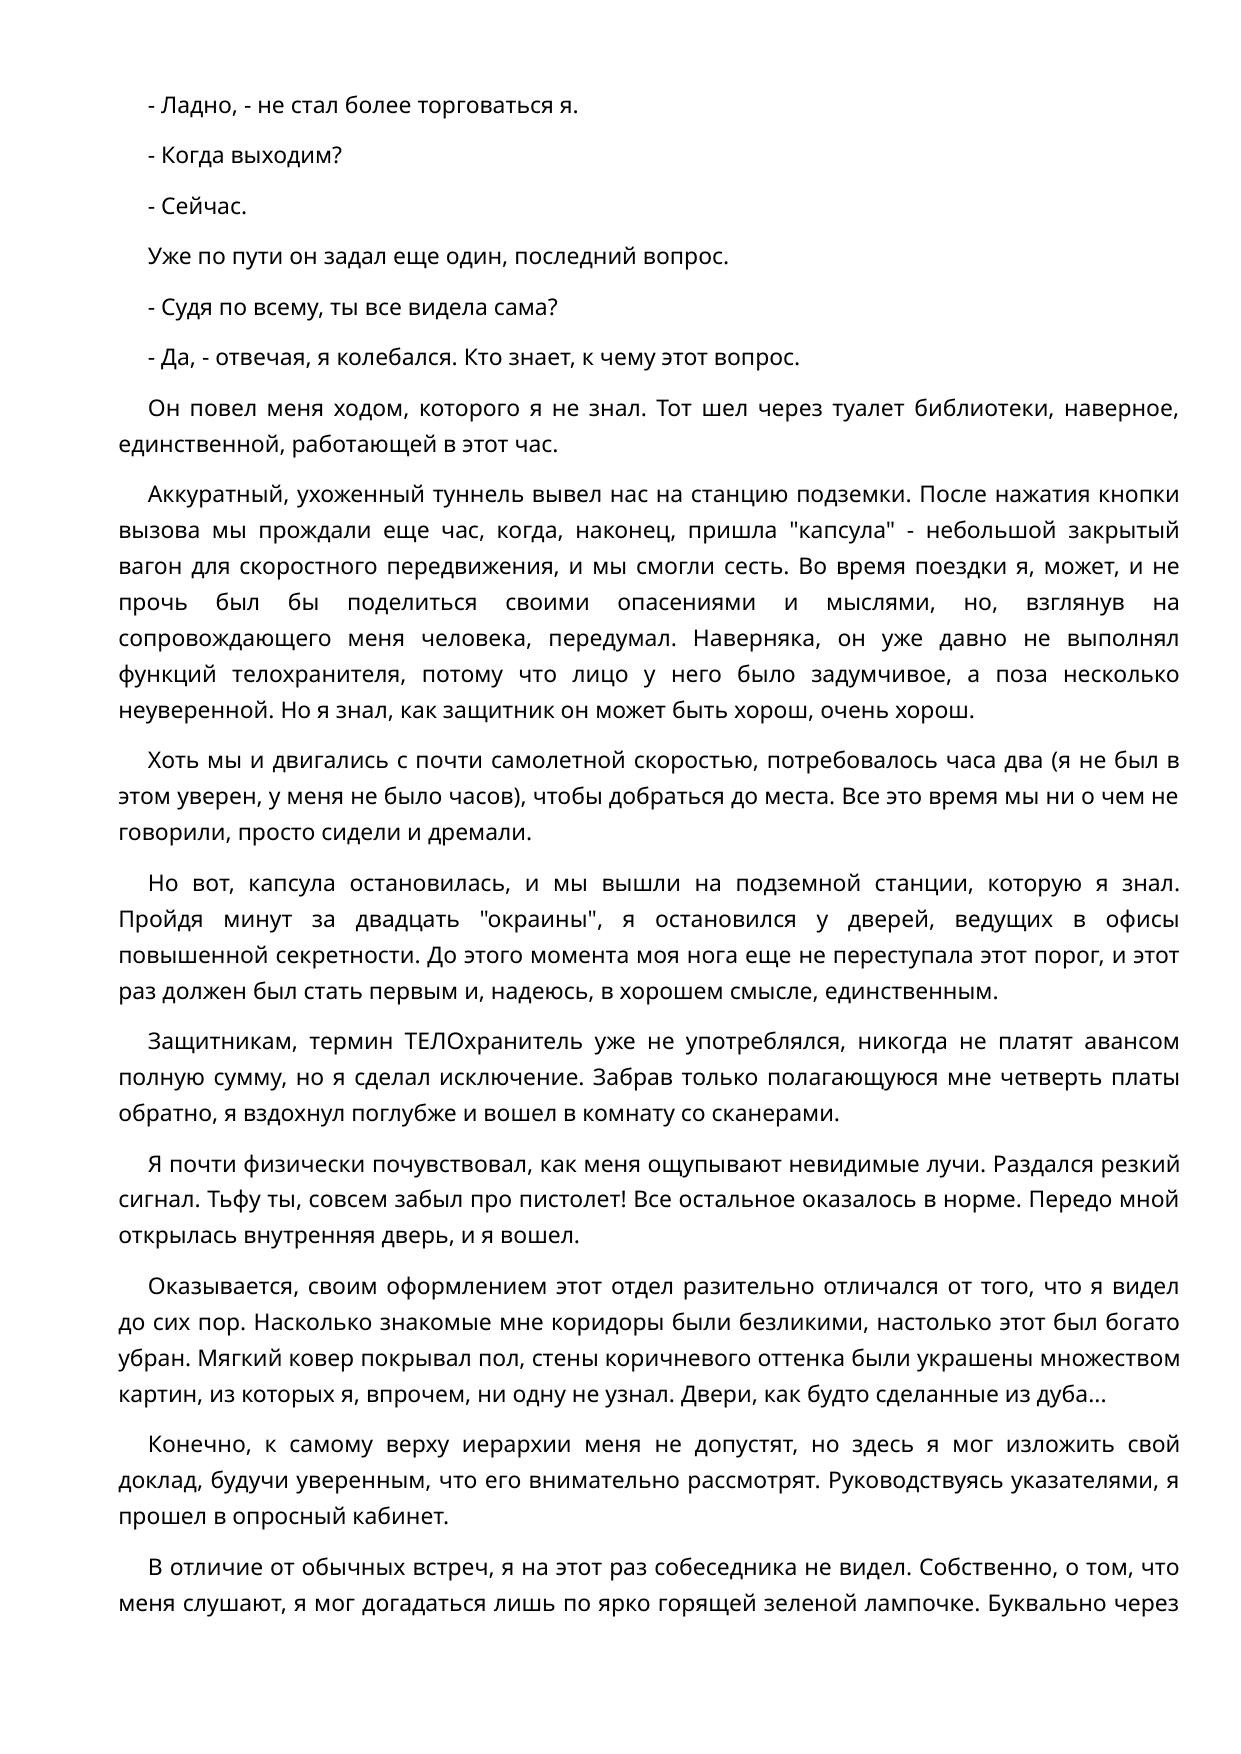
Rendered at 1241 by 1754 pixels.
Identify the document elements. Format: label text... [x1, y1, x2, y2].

text - Да, - отвечая, я колебался. Кто знает, к чему этот вопрос. [118, 341, 1181, 372]
text - Ладно, - не стал более торговаться я. [118, 89, 1181, 120]
text Но вот, капсула остановилась, и мы вышли на подземной станции, которую я знал. Пройдя минут за двадцать "окраины", я остановился у дверей, ведущих в офисы повышенной секретности. До этого момента моя нога еще не переступала этот порог, и этот раз должен был стать первым и, надеюсь, в хорошем смысле, единственным. [118, 867, 1181, 1006]
text Защитникам, термин ТЕЛОхранитель уже не употреблялся, никогда не платят авансом полную сумму, но я сделал исключение. Забрав только полагающуюся мне четверть платы обратно, я вздохнул поглубже и вошел в комнату со сканерами. [118, 1025, 1181, 1128]
text Он повел меня ходом, которого я не знал. Тот шел через туалет библиотеки, наверное, единственной, работающей в этот час. [118, 392, 1181, 459]
text - Судя по всему, ты все видела сама? [118, 291, 1181, 322]
text Конечно, к самому верху иерархии меня не допустят, но здесь я мог изложить свой доклад, будучи уверенным, что его внимательно рассмотрят. Руководствуясь указателями, я прошел в опросный кабинет. [118, 1428, 1181, 1531]
text Аккуратный, ухоженный туннель вывел нас на станцию подземки. После нажатия кнопки вызова мы прождали еще час, когда, наконец, пришла "капсула" - небольшой закрытый вагон для скоростного передвижения, и мы смогли сесть. Во время поездки я, может, и не прочь был бы поделиться своими опасениями и мыслями, но, взглянув на сопровождающего меня человека, передумал. Наверняка, он уже давно не выполнял функций телохранителя, потому что лицо у него было задумчивое, а поза несколько неуверенной. Но я знал, как защитник он может быть хорош, очень хорош. [118, 478, 1181, 725]
text - Сейчас. [118, 190, 1181, 221]
text Я почти физически почувствовал, как меня ощупывают невидимые лучи. Раздался резкий сигнал. Тьфу ты, совсем забыл про пистолет! Все остальное оказалось в норме. Передо мной открылась внутренняя дверь, и я вошел. [118, 1147, 1181, 1251]
text - Когда выходим? [118, 139, 1181, 170]
text Оказывается, своим оформлением этот отдел разительно отличался от того, что я видел до сих пор. Насколько знакомые мне коридоры были безликими, настолько этот был богато убран. Мягкий ковер покрывал пол, стены коричневого оттенка были украшены множеством картин, из которых я, впрочем, ни одну не узнал. Двери, как будто сделанные из дуба... [118, 1270, 1181, 1409]
text В отличие от обычных встреч, я на этот раз собеседника не видел. Собственно, о том, что меня слушают, я мог догадаться лишь по ярко горящей зеленой лампочке. Буквально через [118, 1551, 1181, 1618]
text Уже по пути он задал еще один, последний вопрос. [118, 240, 1181, 271]
text Хоть мы и двигались с почти самолетной скоростью, потребовалось часа два (я не был в этом уверен, у меня не было часов), чтобы добраться до места. Все это время мы ни о чем не говорили, просто сидели и дремали. [118, 744, 1181, 847]
